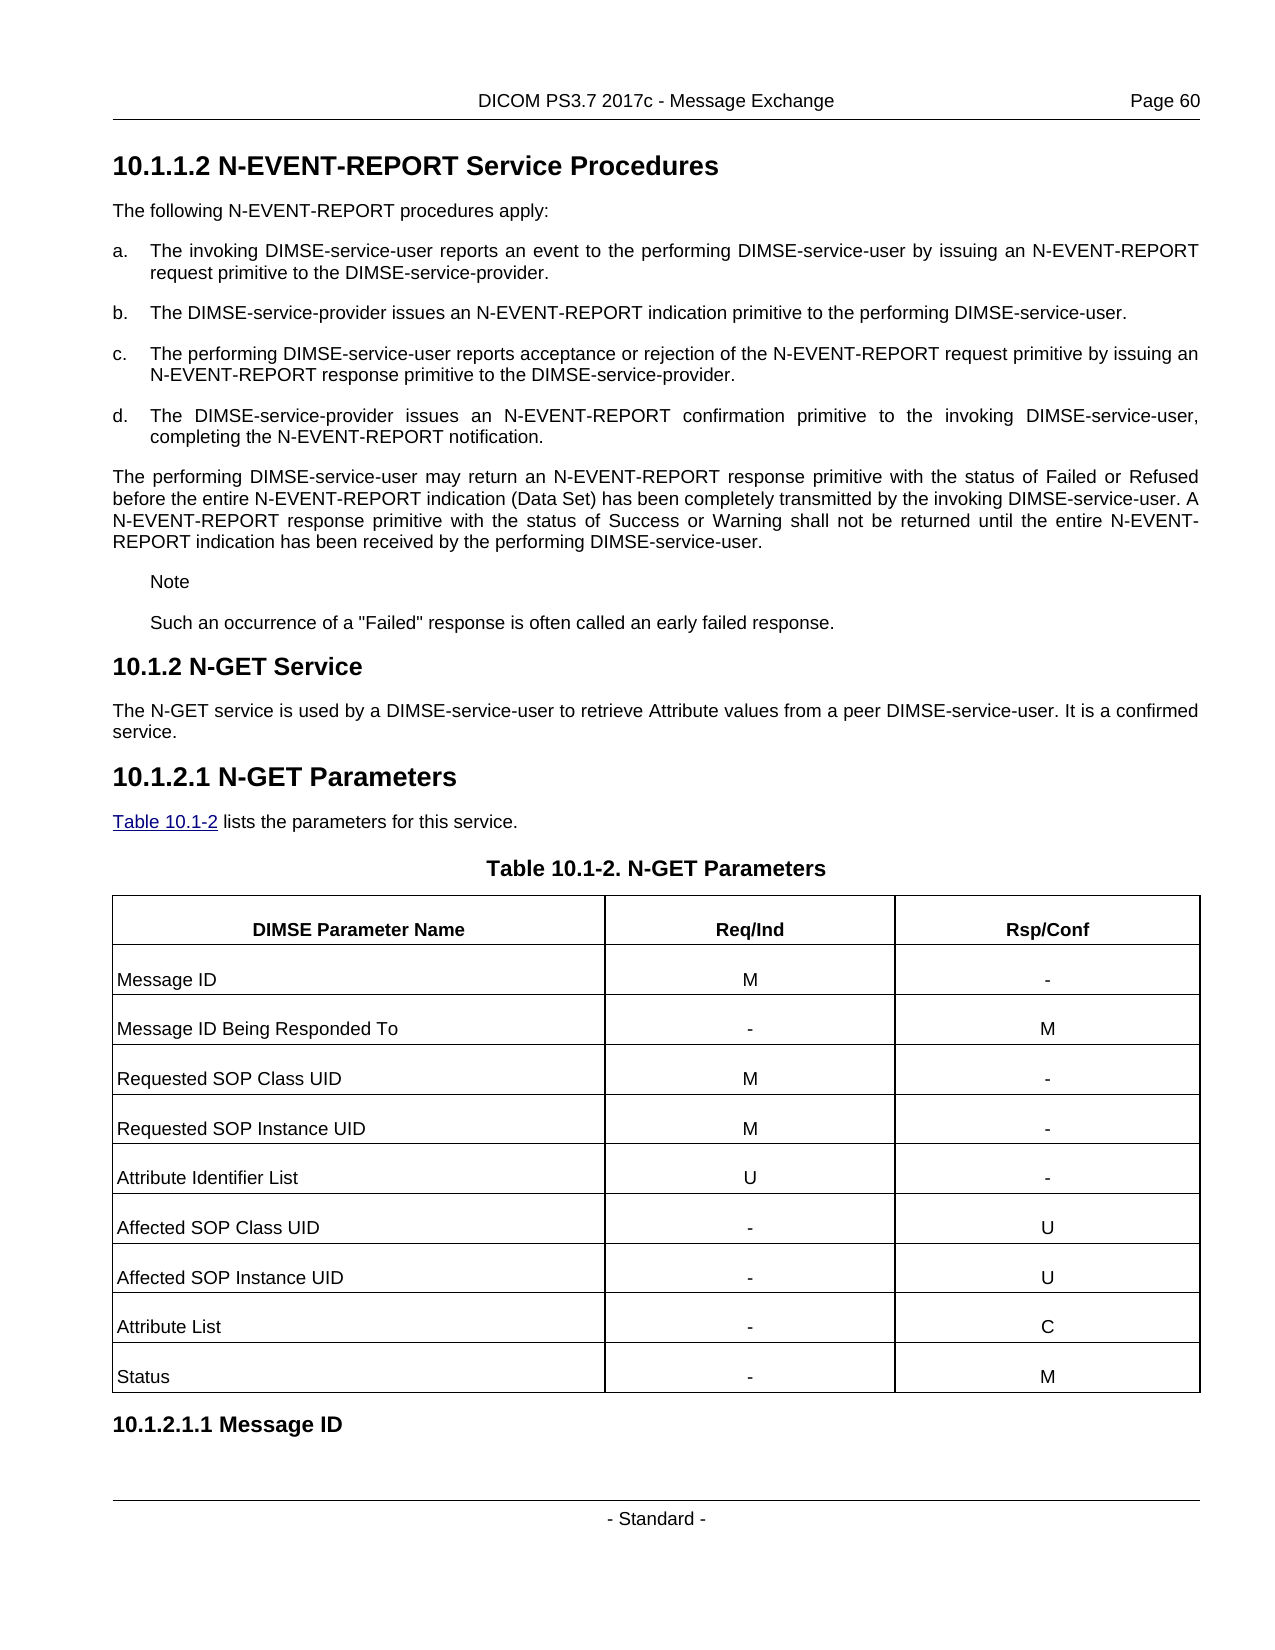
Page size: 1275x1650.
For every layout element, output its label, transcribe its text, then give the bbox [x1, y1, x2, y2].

text Such an occurrence of a "Failed" response is often called an early failed response. [150, 612, 1162, 633]
text 10.1.2.1.1 Message ID [112, 1411, 1200, 1437]
table_cell - [896, 945, 1199, 994]
table_cell - [896, 1095, 1199, 1143]
table_cell Message ID Being Responded To [113, 995, 604, 1044]
table_cell Status [113, 1343, 604, 1392]
table_cell M [896, 995, 1199, 1044]
table_cell - [606, 1244, 894, 1292]
text The performing DIMSE-service-user may return an N-EVENT-REPORT response primitive with the status of Failed or Refused before the entire N-EVENT-REPORT indication (Data Set) has been completely transmitted by the invoking DIMSE-service-user. A N-EVENT-REPORT response primitive with the status of Success or Warning shall not be returned until the entire N-EVENT-REPORT indication has been received by the performing DIMSE-service-user. [112, 466, 1200, 552]
table_cell - [606, 1293, 894, 1342]
text Table 10.1-2 lists the parameters for this service. [112, 811, 1200, 833]
text 10.1.2.1 N-GET Parameters [112, 761, 1200, 792]
text Table 10.1-2. N-GET Parameters [112, 855, 1200, 881]
table_cell - [896, 1144, 1199, 1193]
table_header Req/Ind [606, 896, 894, 944]
table_cell U [896, 1194, 1199, 1242]
table_cell - [606, 1194, 894, 1242]
text Note [150, 571, 1162, 593]
table_cell Requested SOP Class UID [113, 1045, 604, 1093]
table_header Rsp/Conf [896, 896, 1199, 944]
list The performing DIMSE-service-user reports acceptance or rejection of the N-EVENT-REPORT request primitive by issuing an N-EVENT-REPORT response primitive to the DIMSE-service-provider. [112, 342, 1200, 386]
text 10.1.1.2 N-EVENT-REPORT Service Procedures [112, 150, 1200, 181]
table_cell - [896, 1045, 1199, 1093]
list The DIMSE-service-provider issues an N-EVENT-REPORT indication primitive to the performing DIMSE-service-user. [112, 302, 1200, 324]
list The invoking DIMSE-service-user reports an event to the performing DIMSE-service-user by issuing an N-EVENT-REPORT request primitive to the DIMSE-service-provider. [112, 240, 1200, 283]
table_cell Attribute List [113, 1293, 604, 1342]
table_cell Affected SOP Class UID [113, 1194, 604, 1242]
table_cell C [896, 1293, 1199, 1342]
table_cell U [606, 1144, 894, 1193]
table_header DIMSE Parameter Name [113, 896, 604, 944]
text 10.1.2 N-GET Service [112, 652, 1200, 681]
text The following N-EVENT-REPORT procedures apply: [112, 200, 1200, 222]
table_cell - [606, 1343, 894, 1392]
list The DIMSE-service-provider issues an N-EVENT-REPORT confirmation primitive to the invoking DIMSE-service-user, completing the N-EVENT-REPORT notification. [112, 404, 1200, 447]
table_cell M [606, 1095, 894, 1143]
table_cell M [896, 1343, 1199, 1392]
table_cell Attribute Identifier List [113, 1144, 604, 1193]
table_cell - [606, 995, 894, 1044]
table_cell Requested SOP Instance UID [113, 1095, 604, 1143]
table_cell M [606, 1045, 894, 1093]
table_cell M [606, 945, 894, 994]
table_cell U [896, 1244, 1199, 1292]
text The N-GET service is used by a DIMSE-service-user to retrieve Attribute values from a peer DIMSE-service-user. It is a confirmed service. [112, 699, 1200, 742]
table_cell Affected SOP Instance UID [113, 1244, 604, 1292]
table_cell Message ID [113, 945, 604, 994]
